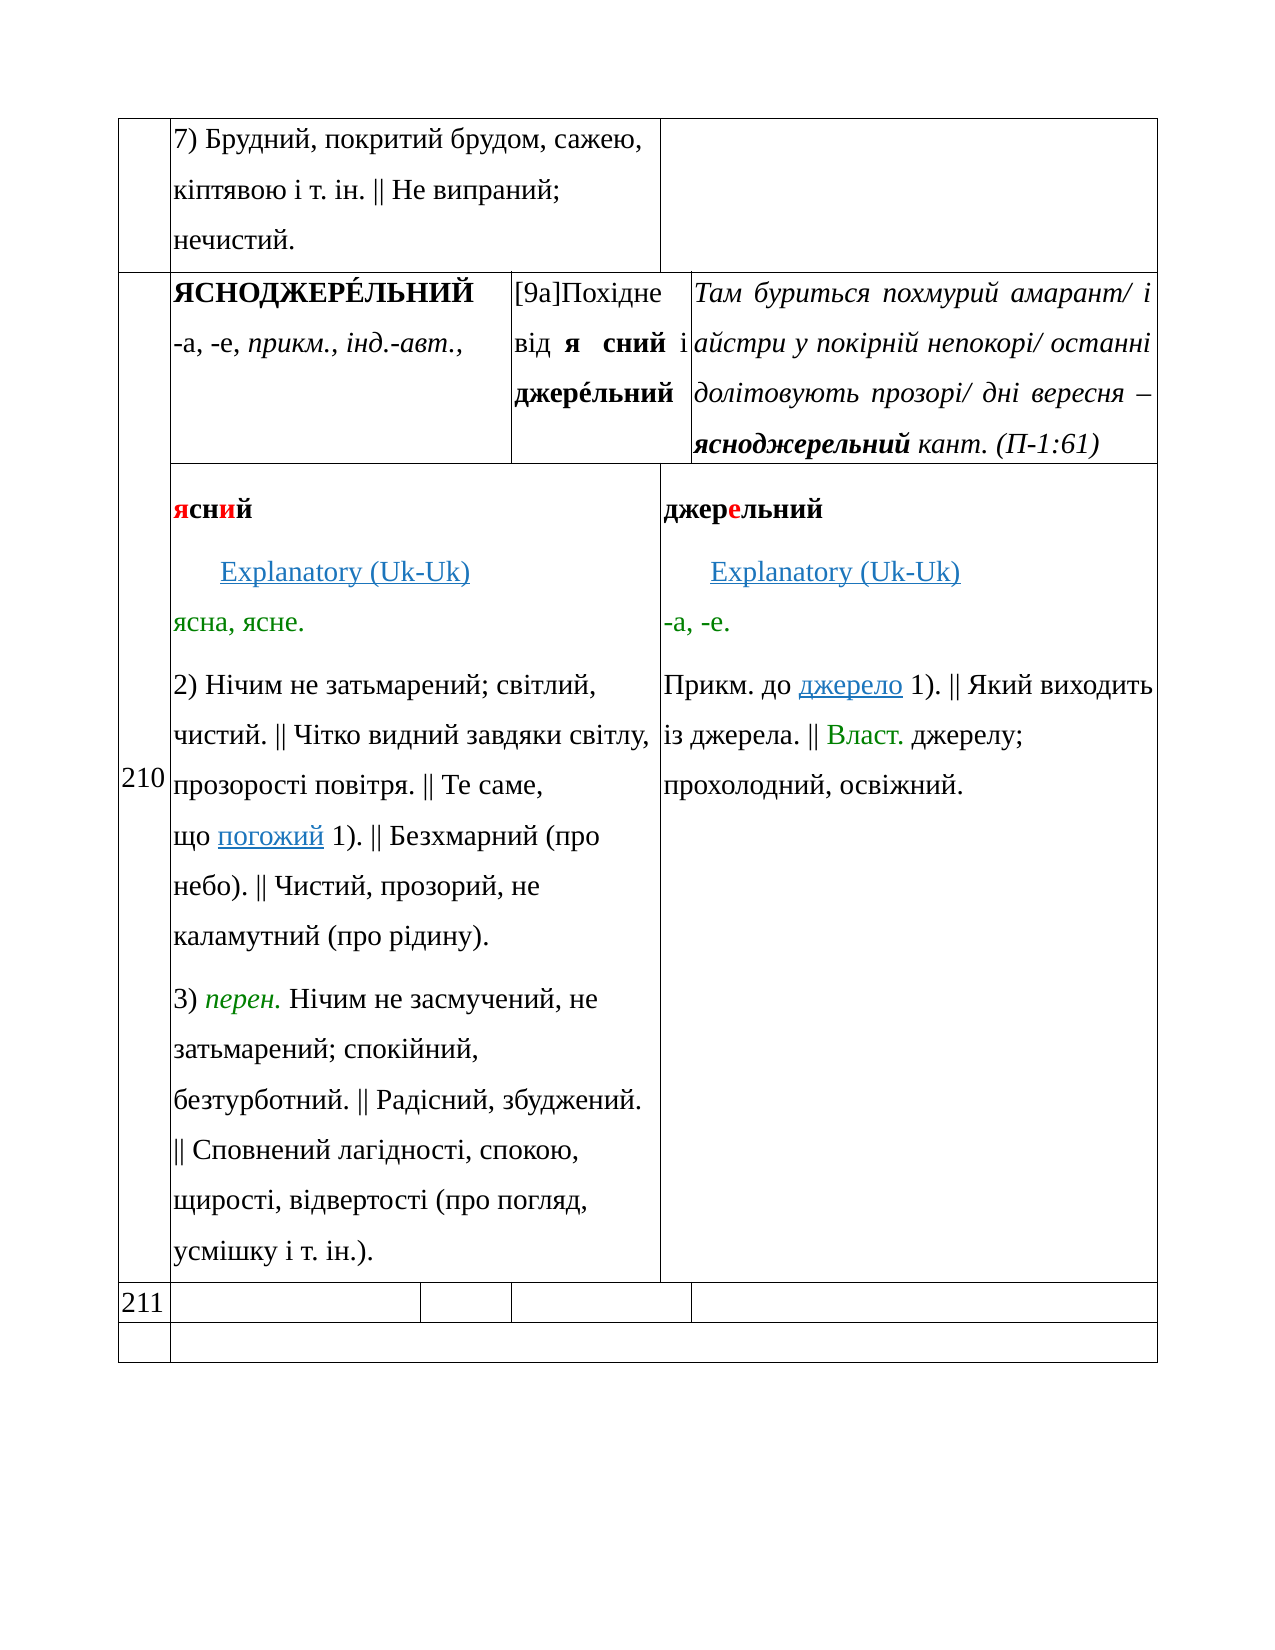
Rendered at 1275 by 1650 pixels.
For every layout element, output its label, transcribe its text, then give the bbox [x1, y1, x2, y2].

table_cell [9а]Похідне від ясний і джерéльний [512, 273, 691, 462]
table_cell [171, 1283, 420, 1322]
table_cell [119, 119, 170, 271]
table_cell [421, 1283, 511, 1322]
table_cell Там буриться похмурий амарант/ і айстри у покірній непокорі/ останні долітовують прозорі/ дні вересня – ясноджерельний кант. (П-1:61) [692, 273, 1157, 462]
table_cell [692, 1283, 1157, 1322]
table_cell [171, 1323, 1157, 1362]
table_cell 210 [119, 273, 170, 1282]
table_cell 7) Брудний, покритий брудом, сажею, кіптявою і т. ін. || Не випраний; нечистий. [171, 119, 660, 271]
table_cell [119, 1323, 170, 1362]
table_cell ЯСНОДЖЕРÉЛЬНИЙ -а, -е, прикм., інд.-авт., [171, 273, 511, 462]
table_cell 211 [119, 1283, 170, 1322]
table_cell [661, 119, 1157, 271]
table_cell [512, 1283, 691, 1322]
table_cell ясний Explanatory (Uk-Uk) ясна, ясне. 2) Нічим не затьмарений; світлий, чистий. || Чітко видний завдяки світлу, прозорості повітря. || Те саме, що погожий 1). || Безхмарний (про небо). || Чистий, прозорий, не каламутний (про рідину). 3) перен. Нічим не засмучений, не затьмарений; спокійний, безтурботний. || Радісний, збуджений. || Сповнений лагідності, спокою, щирості, відвертості (про погляд, усмішку і т. ін.). [171, 464, 660, 1282]
table_cell джерельний Explanatory (Uk-Uk) -а, -е. Прикм. до джерело 1). || Який виходить із джерела. || Власт. джерелу; прохолодний, освіжний. [661, 464, 1157, 1282]
